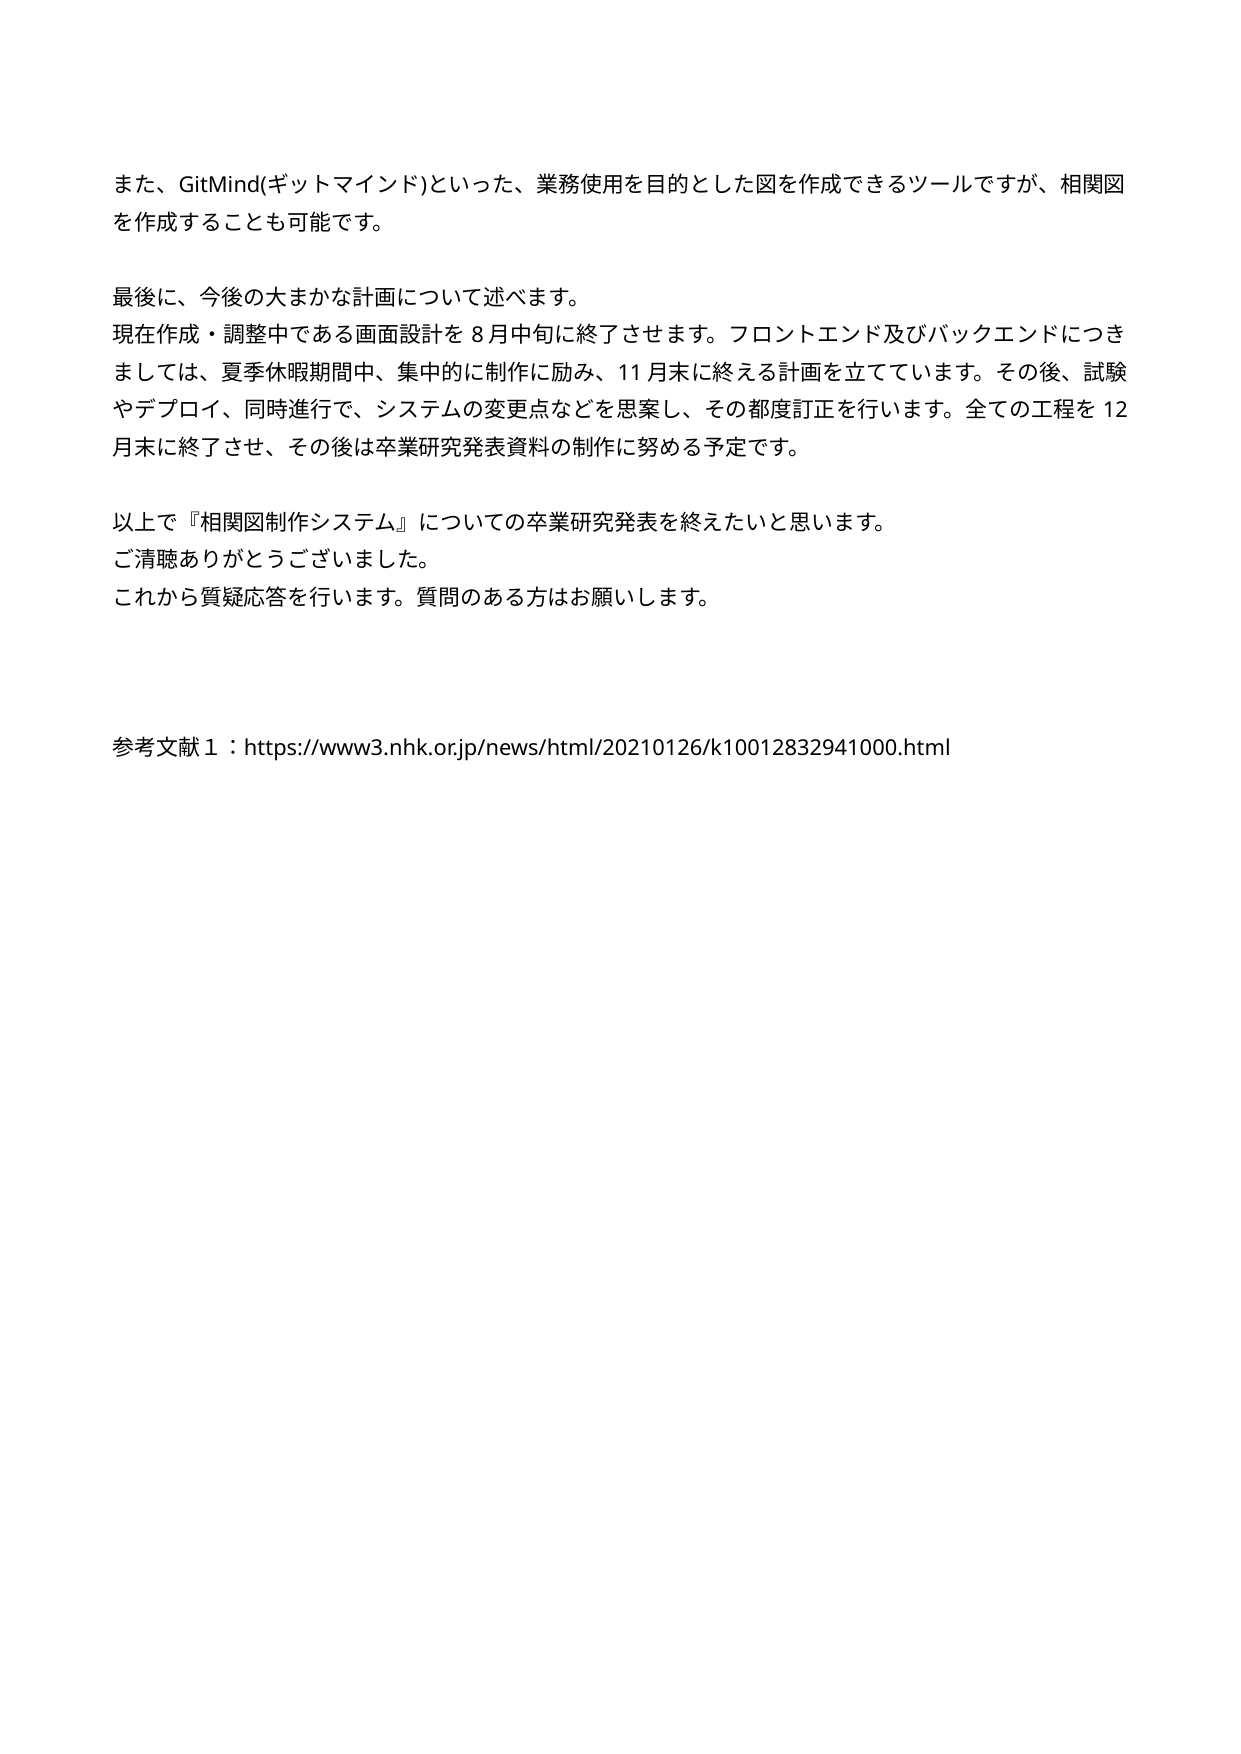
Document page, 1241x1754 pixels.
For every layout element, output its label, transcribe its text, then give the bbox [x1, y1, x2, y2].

text 現在作成・調整中である画面設計を8月中旬に終了させます。フロントエンド及びバックエンドにつきましては、夏季休暇期間中、集中的に制作に励み、11月末に終える計画を立てています。その後、試験やデプロイ、同時進行で、システムの変更点などを思案し、その都度訂正を行います。全ての工程を12月末に終了させ、その後は卒業研究発表資料の制作に努める予定です。 [112, 314, 1128, 464]
text また、GitMind(ギットマインド)といった、業務使用を目的とした図を作成できるツールですが、相関図を作成することも可能です。 [112, 164, 1128, 239]
text 以上で『相関図制作システム』についての卒業研究発表を終えたいと思います。 [112, 502, 1128, 539]
text 最後に、今後の大まかな計画について述べます。 [112, 277, 1128, 314]
text ご清聴ありがとうございました。 [112, 539, 1128, 577]
text 参考文献１：https://www3.nhk.or.jp/news/html/20210126/k10012832941000.html [112, 727, 1128, 764]
text これから質疑応答を行います。質問のある方はお願いします。 [112, 577, 1128, 614]
